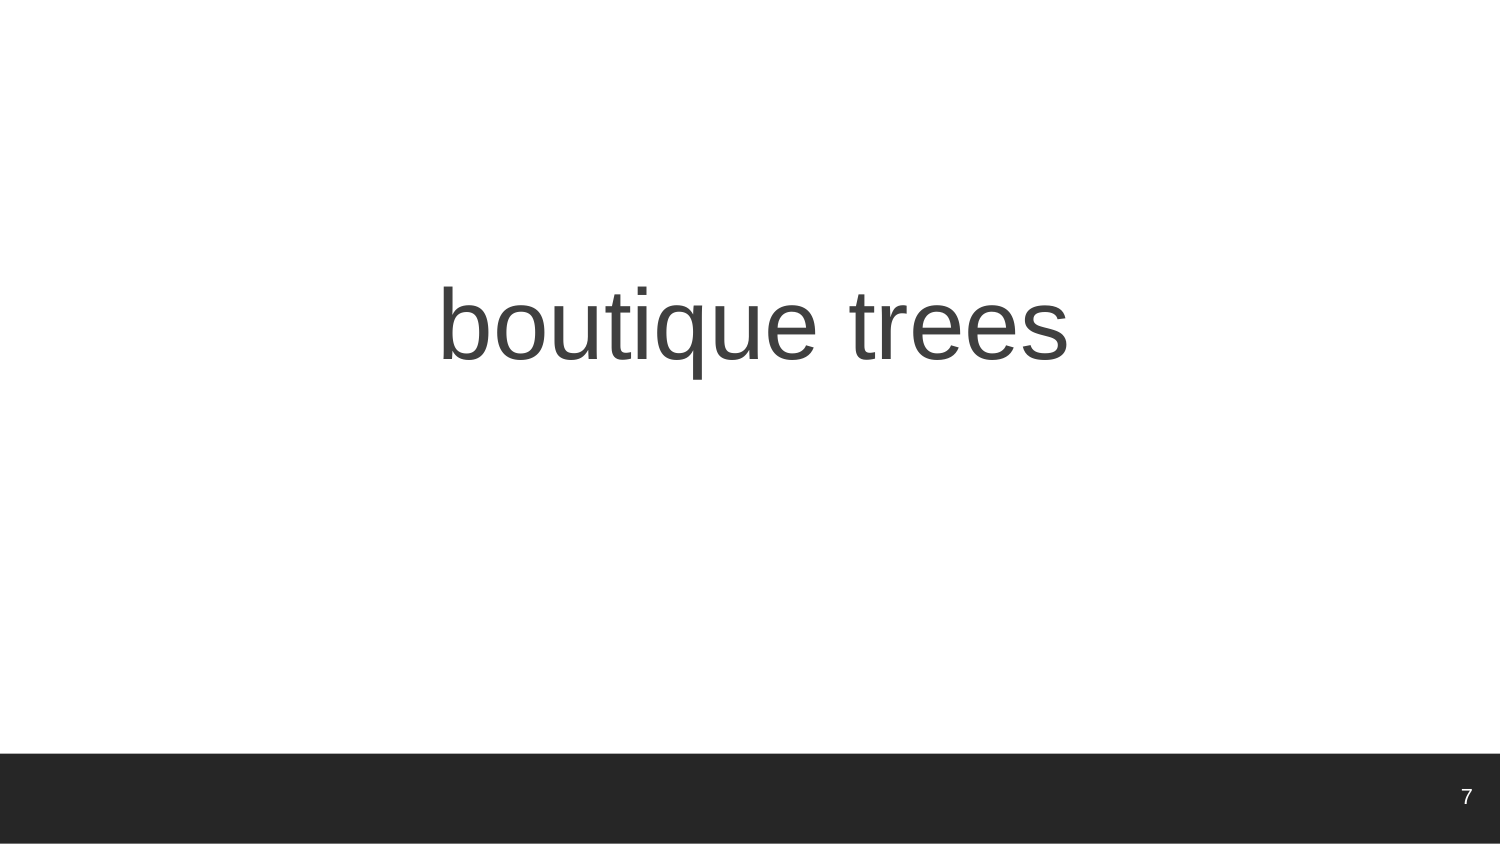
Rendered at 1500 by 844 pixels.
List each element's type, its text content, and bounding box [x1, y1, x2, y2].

title boutique trees [79, 259, 1430, 413]
